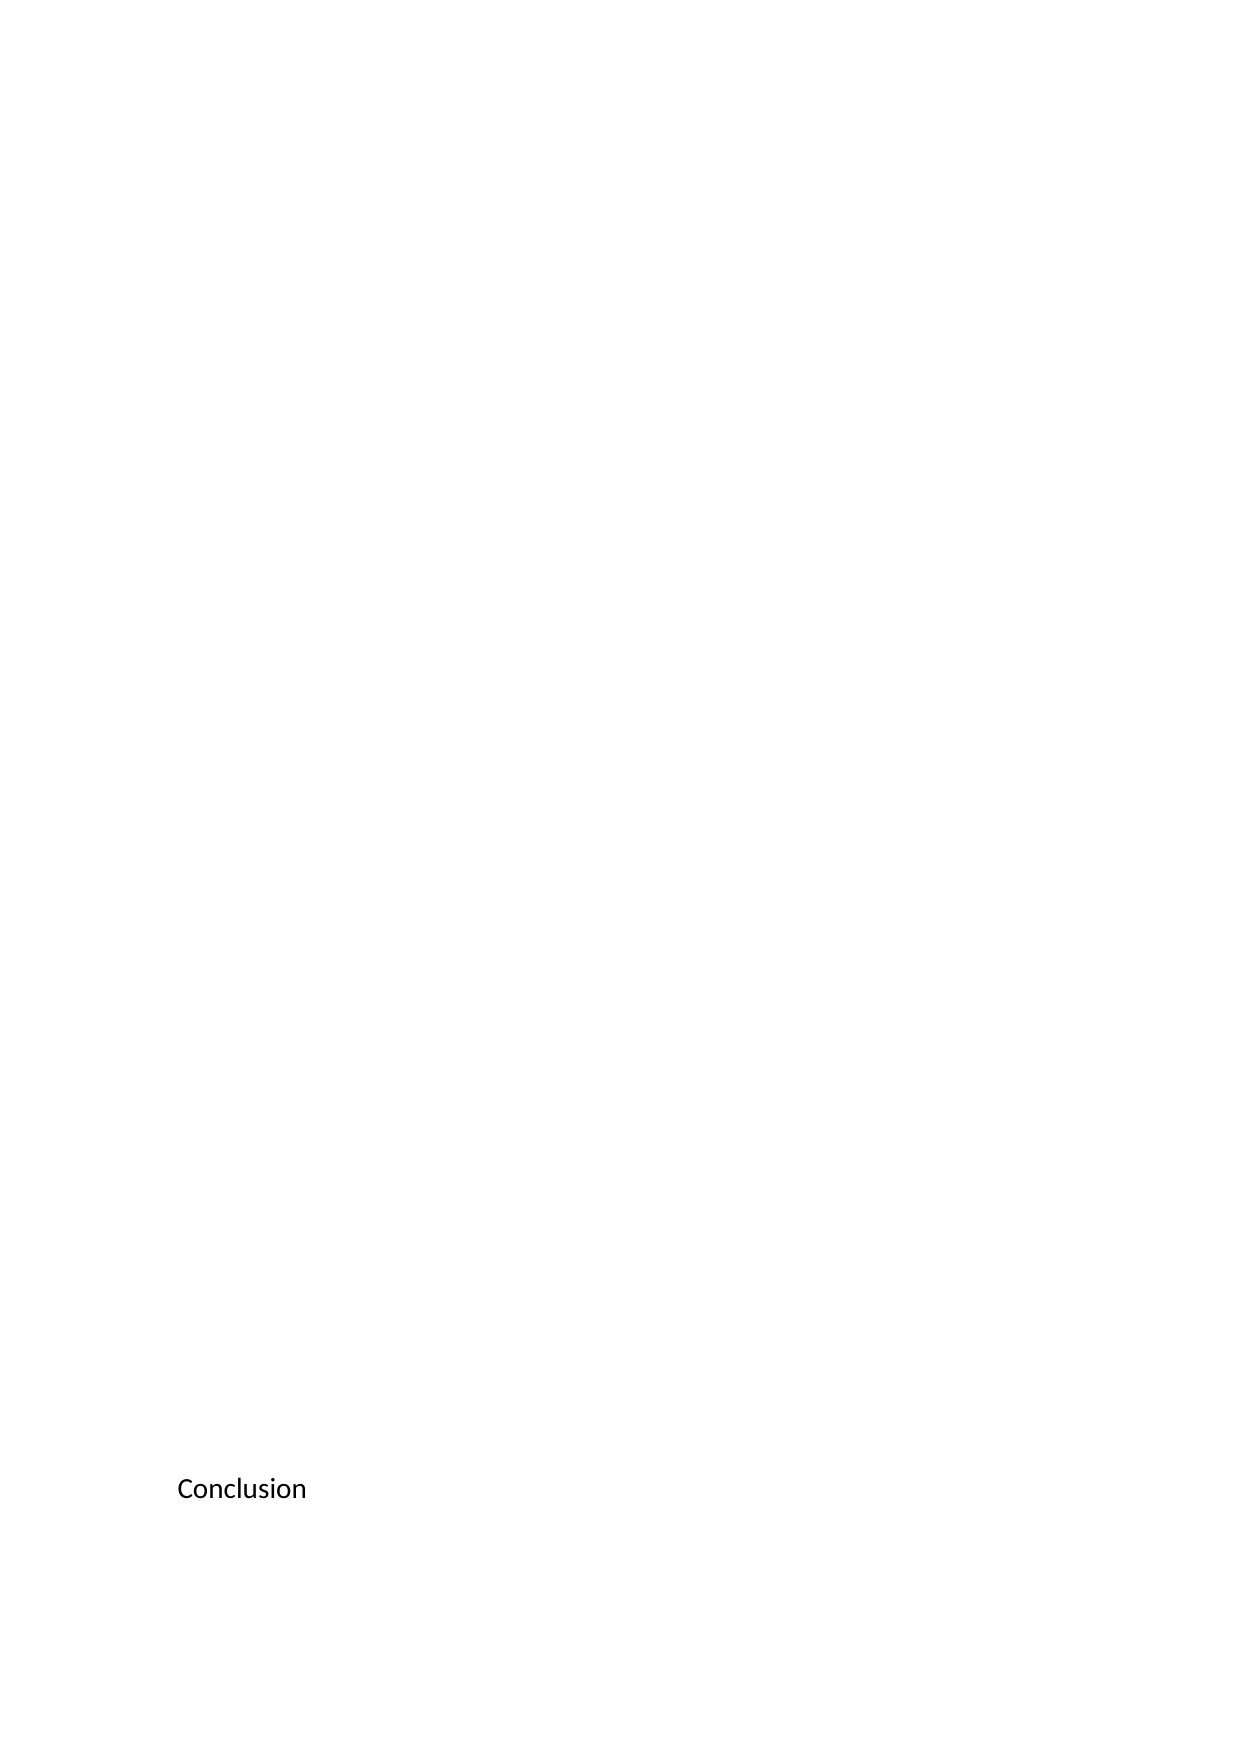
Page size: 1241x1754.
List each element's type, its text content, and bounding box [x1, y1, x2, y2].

text Conclusion [177, 1471, 1063, 1506]
